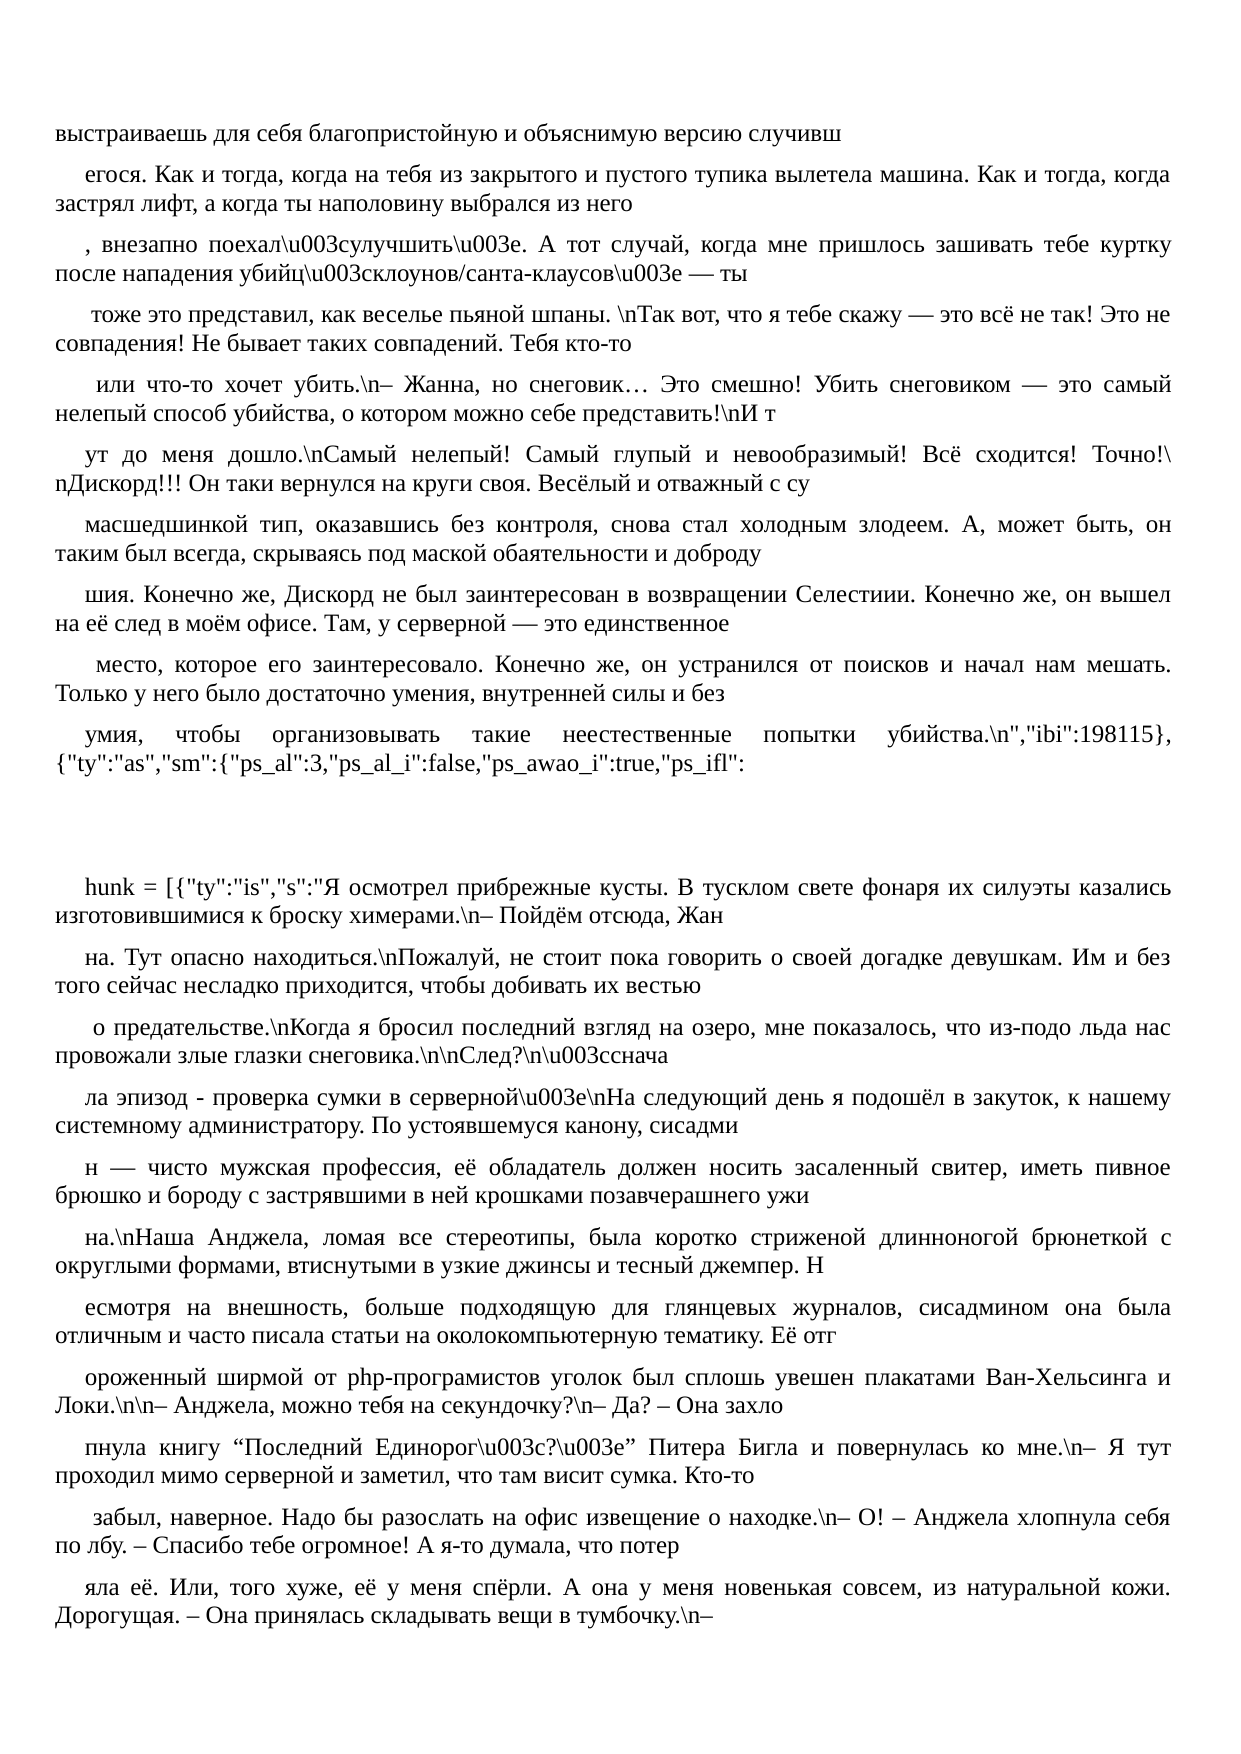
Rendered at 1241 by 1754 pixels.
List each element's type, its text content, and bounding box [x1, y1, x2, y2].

text о предательстве.\nКогда я бросил последний взгляд на озеро, мне показалось, что из-подо льда нас провожали злые глазки снеговика.\n\nСлед?\n\u003cснача [55, 1012, 1172, 1069]
text шия. Конечно же, Дискорд не был заинтересован в возвращении Селестиии. Конечно же, он вышел на её след в моём офисе. Там, у серверной — это единственное [55, 579, 1172, 637]
text ла эпизод - проверка сумки в серверной\u003e\nНа следующий день я подошёл в закуток, к нашему системному администратору. По устоявшемуся канону, сисадми [55, 1082, 1172, 1139]
text или что-то хочет убить.\n– Жанна, но снеговик… Это смешно! Убить снеговиком — это самый нелепый способ убийства, о котором можно себе представить!\nИ т [55, 369, 1172, 427]
text н — чисто мужская профессия, её обладатель должен носить засаленный свитер, иметь пивное брюшко и бороду с застрявшими в ней крошками позавчерашнего ужи [55, 1152, 1172, 1209]
text ороженный ширмой от php-програмистов уголок был сплошь увешен плакатами Ван-Хельсинга и Локи.\n\n– Анджела, можно тебя на секундочку?\n– Да? – Она захло [55, 1362, 1172, 1419]
text тоже это представил, как веселье пьяной шпаны. \nТак вот, что я тебе скажу — это всё не так! Это не совпадения! Не бывает таких совпадений. Тебя кто-то [55, 299, 1172, 357]
text , внезапно поехал\u003cулучшить\u003e. А тот случай, когда мне пришлось зашивать тебе куртку после нападения убийц\u003cклоунов/санта-клаусов\u003e — ты [55, 229, 1172, 287]
text яла её. Или, того хуже, её у меня спёрли. А она у меня новенькая совсем, из натуральной кожи. Дорогущая. – Она принялась складывать вещи в тумбочку.\n– [55, 1572, 1172, 1629]
text пнула книгу “Последний Единорог\u003c?\u003e” Питера Бигла и повернулась ко мне.\n– Я тут проходил мимо серверной и заметил, что там висит сумка. Кто-то [55, 1432, 1172, 1489]
text hunk = [{"ty":"is","s":"Я осмотрел прибрежные кусты. В тусклом свете фонаря их силуэты казались изготовившимися к броску химерами.\n– Пойдём отсюда, Жан [55, 872, 1172, 929]
text ут до меня дошло.\nСамый нелепый! Самый глупый и невообразимый! Всё сходится! Точно!\nДискорд!!! Он таки вернулся на круги своя. Весёлый и отважный с су [55, 439, 1172, 497]
text на.\nНаша Анджела, ломая все стереотипы, была коротко стриженой длинноногой брюнеткой с округлыми формами, втиснутыми в узкие джинсы и тесный джемпер. Н [55, 1222, 1172, 1279]
text масшедшинкой тип, оказавшись без контроля, снова стал холодным злодеем. А, может быть, он таким был всегда, скрываясь под маской обаятельности и доброду [55, 509, 1172, 567]
text умия, чтобы организовывать такие неестественные попытки убийства.\n","ibi":198115},{"ty":"as","sm":{"ps_al":3,"ps_al_i":false,"ps_awao_i":true,"ps_ifl": [55, 719, 1172, 777]
text забыл, наверное. Надо бы разослать на офис извещение о находке.\n– О! – Анджела хлопнула себя по лбу. – Спасибо тебе огромное! А я-то думала, что потер [55, 1502, 1172, 1559]
text на. Тут опасно находиться.\nПожалуй, не стоит пока говорить о своей догадке девушкам. Им и без того сейчас несладко приходится, чтобы добивать их вестью [55, 942, 1172, 999]
text есмотря на внешность, больше подходящую для глянцевых журналов, сисадмином она была отличным и часто писала статьи на околокомпьютерную тематику. Её отг [55, 1292, 1172, 1349]
text выстраиваешь для себя благопристойную и объяснимую версию случивш [55, 118, 1172, 147]
text место, которое его заинтересовало. Конечно же, он устранился от поисков и начал нам мешать. Только у него было достаточно умения, внутренней силы и без [55, 649, 1172, 707]
text егося. Как и тогда, когда на тебя из закрытого и пустого тупика вылетела машина. Как и тогда, когда застрял лифт, а когда ты наполовину выбрался из него [55, 159, 1172, 217]
